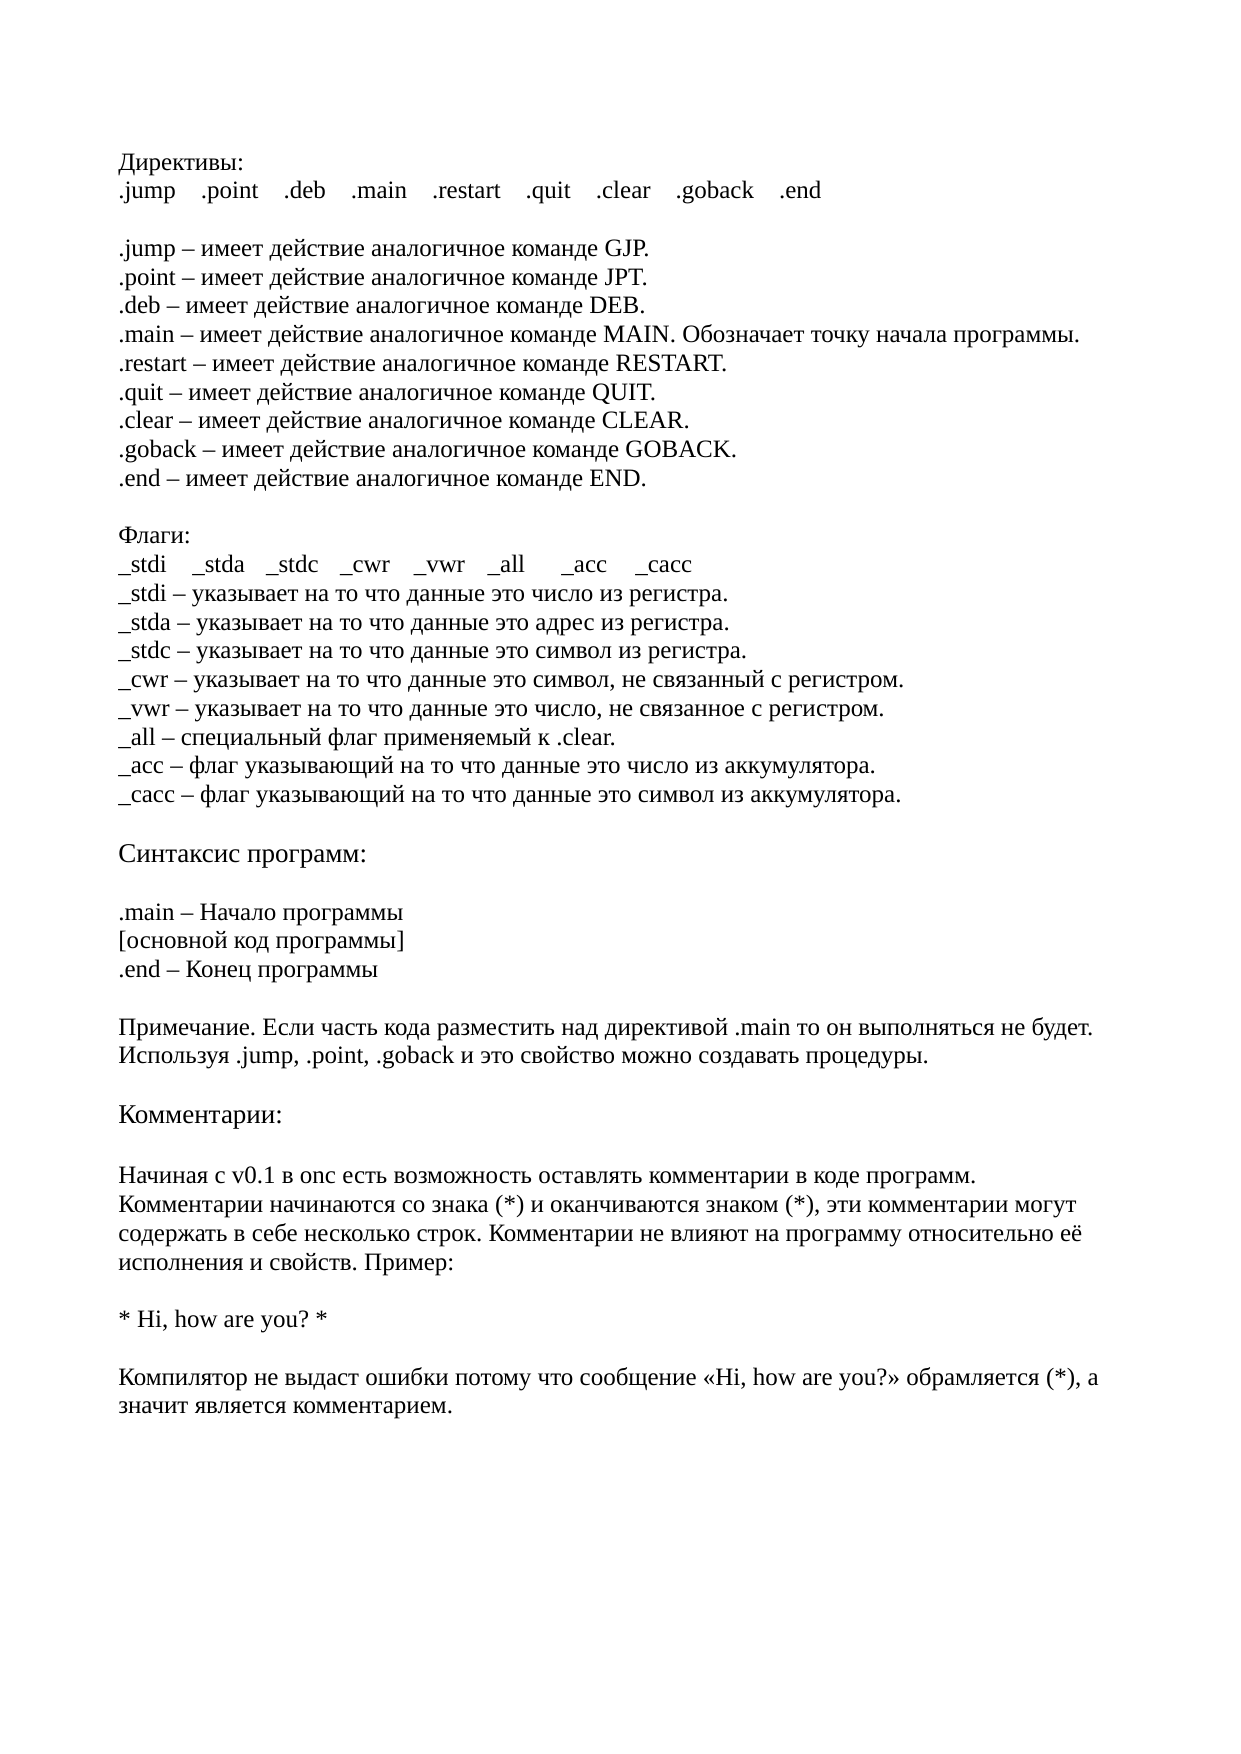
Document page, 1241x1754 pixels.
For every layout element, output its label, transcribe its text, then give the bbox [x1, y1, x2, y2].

text _stdi – указывает на то что данные это число из регистра. [118, 578, 1122, 607]
text .clear – имеет действие аналогичное команде CLEAR. [118, 406, 1122, 434]
text Примечание. Если часть кода разместить над директивой .main то он выполняться не будет. Используя .jump, .point, .goback и это свойство можно создавать процедуры. [118, 1012, 1122, 1069]
text _stdi _stda _stdc _cwr _vwr _all _acc _cacc [118, 549, 1122, 578]
text Флаги: [118, 521, 1122, 549]
text _cwr – указывает на то что данные это символ, не связанный с регистром. [118, 664, 1122, 693]
text .restart – имеет действие аналогичное команде RESTART. [118, 348, 1122, 377]
text Компилятор не выдаст ошибки потому что сообщение «Hi, how are you?» обрамляется (*), а значит является комментарием. [118, 1362, 1122, 1419]
text .goback – имеет действие аналогичное команде GOBACK. [118, 434, 1122, 463]
text _all – специальный флаг применяемый к .clear. [118, 722, 1122, 751]
text .jump .point .deb .main .restart .quit .clear .goback .end [118, 176, 1122, 204]
text Директивы: [118, 147, 1122, 176]
text .main – Начало программы [118, 897, 1122, 926]
text .jump – имеет действие аналогичное команде GJP. [118, 233, 1122, 262]
text .deb – имеет действие аналогичное команде DEB. [118, 291, 1122, 319]
text Начиная с v0.1 в onc есть возможность оставлять комментарии в коде программ. Комментарии начинаются со знака (*) и оканчиваются знаком (*), эти комментарии могут содержать в себе несколько строк. Комментарии не влияют на программу относительно её исполнения и свойств. Пример: [118, 1160, 1122, 1275]
text .end – Конец программы [118, 954, 1122, 983]
text .point – имеет действие аналогичное команде JPT. [118, 262, 1122, 291]
text .quit – имеет действие аналогичное команде QUIT. [118, 377, 1122, 406]
text _stda – указывает на то что данные это адрес из регистра. [118, 607, 1122, 636]
text .end – имеет действие аналогичное команде END. [118, 463, 1122, 492]
text Комментарии: [118, 1098, 1122, 1129]
text .main – имеет действие аналогичное команде MAIN. Обозначает точку начала программы. [118, 319, 1122, 348]
text _сacc – флаг указывающий на то что данные это символ из аккумулятора. [118, 779, 1122, 808]
text [основной код программы] [118, 926, 1122, 954]
text _vwr – указывает на то что данные это число, не связанное с регистром. [118, 693, 1122, 722]
text Синтаксис программ: [118, 837, 1122, 868]
text _stdc – указывает на то что данные это символ из регистра. [118, 636, 1122, 664]
text * Hi, how are you? * [118, 1304, 1122, 1333]
text _acc – флаг указывающий на то что данные это число из аккумулятора. [118, 751, 1122, 779]
